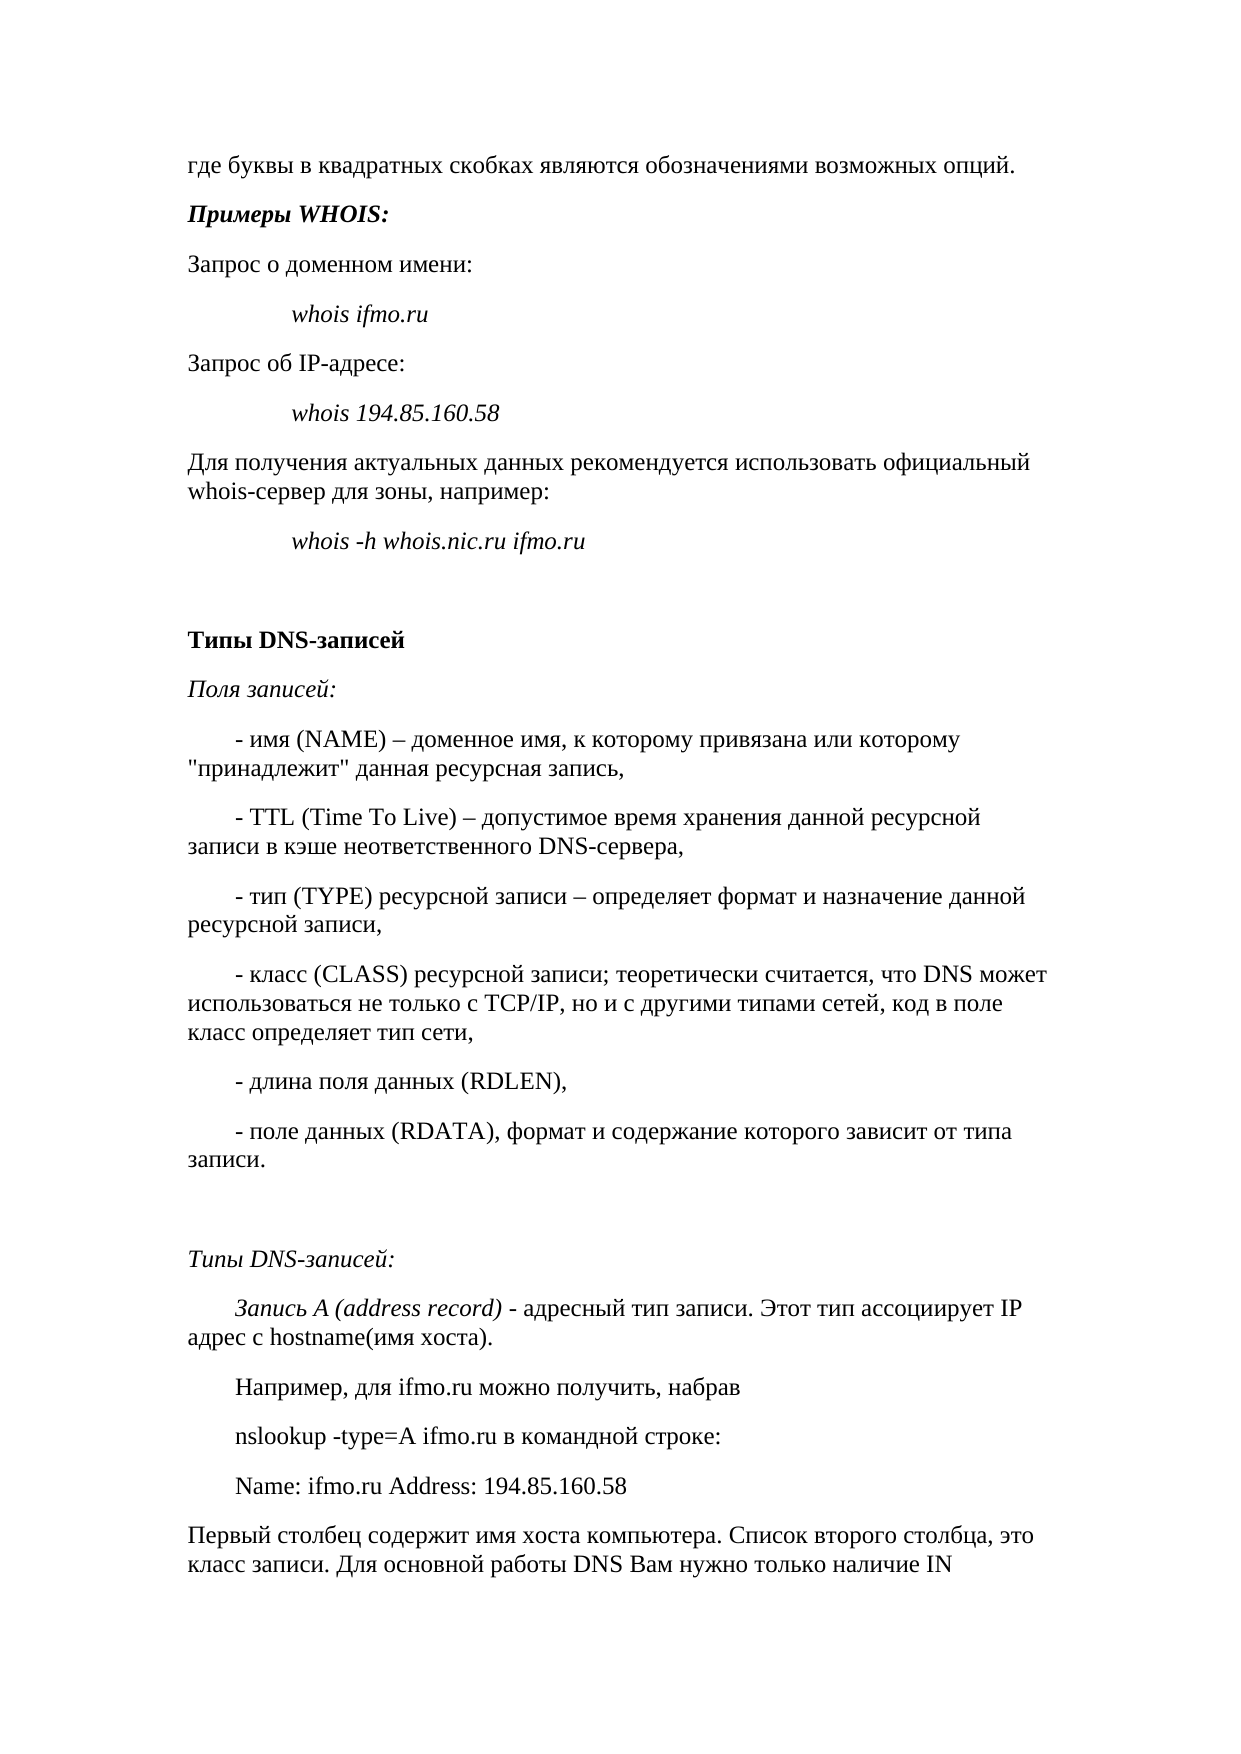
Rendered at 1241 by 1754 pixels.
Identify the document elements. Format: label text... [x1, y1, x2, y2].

text nslookup -type=A ifmo.ru в командной строке: [187, 1421, 1053, 1450]
text Для получения актуальных данных рекомендуется использовать официальный whois-сервер для зоны, например: [187, 447, 1053, 505]
text - имя (NAME) – доменное имя, к которому привязана или которому "принадлежит" данная ресурсная запись, [187, 724, 1053, 782]
text где буквы в квадратных скобках являются обозначениями возможных опций. [187, 150, 1053, 179]
text Запрос о доменном имени: [187, 249, 1053, 278]
text - длина поля данных (RDLEN), [187, 1066, 1053, 1095]
text - поле данных (RDATA), формат и содержание которого зависит от типа записи. [187, 1116, 1053, 1173]
text Поля записей: [187, 674, 1053, 703]
text - тип (TYPE) ресурсной записи – определяет формат и назначение данной ресурсной записи, [187, 881, 1053, 938]
text Запрос об IP-адресе: [187, 348, 1053, 377]
text Типы DNS-записей: [187, 1244, 1053, 1272]
text - TTL (Time To Live) – допустимое время хранения данной ресурсной записи в кэше неответственного DNS-сервера, [187, 802, 1053, 860]
text whois -h whois.nic.ru ifmo.ru [187, 526, 1053, 554]
text - класс (CLASS) ресурсной записи; теоретически считается, что DNS может использоваться не только с TCP/IP, но и с другими типами сетей, код в поле класс определяет тип сети, [187, 959, 1053, 1045]
text whois 194.85.160.58 [187, 398, 1053, 427]
text whois ifmo.ru [187, 299, 1053, 327]
text Например, для ifmo.ru можно получить, набрав [187, 1372, 1053, 1400]
text Name: ifmo.ru Address: 194.85.160.58 [187, 1471, 1053, 1499]
text Первый столбец содержит имя хоста компьютера. Список второго столбца, это класс записи. Для основной работы DNS Вам нужно только наличие IN [187, 1520, 1053, 1578]
text Типы DNS-записей [187, 625, 1053, 654]
text Запись A (address record) - адресный тип записи. Этот тип ассоциирует IP адрес с hostname(имя хоста). [187, 1293, 1053, 1351]
